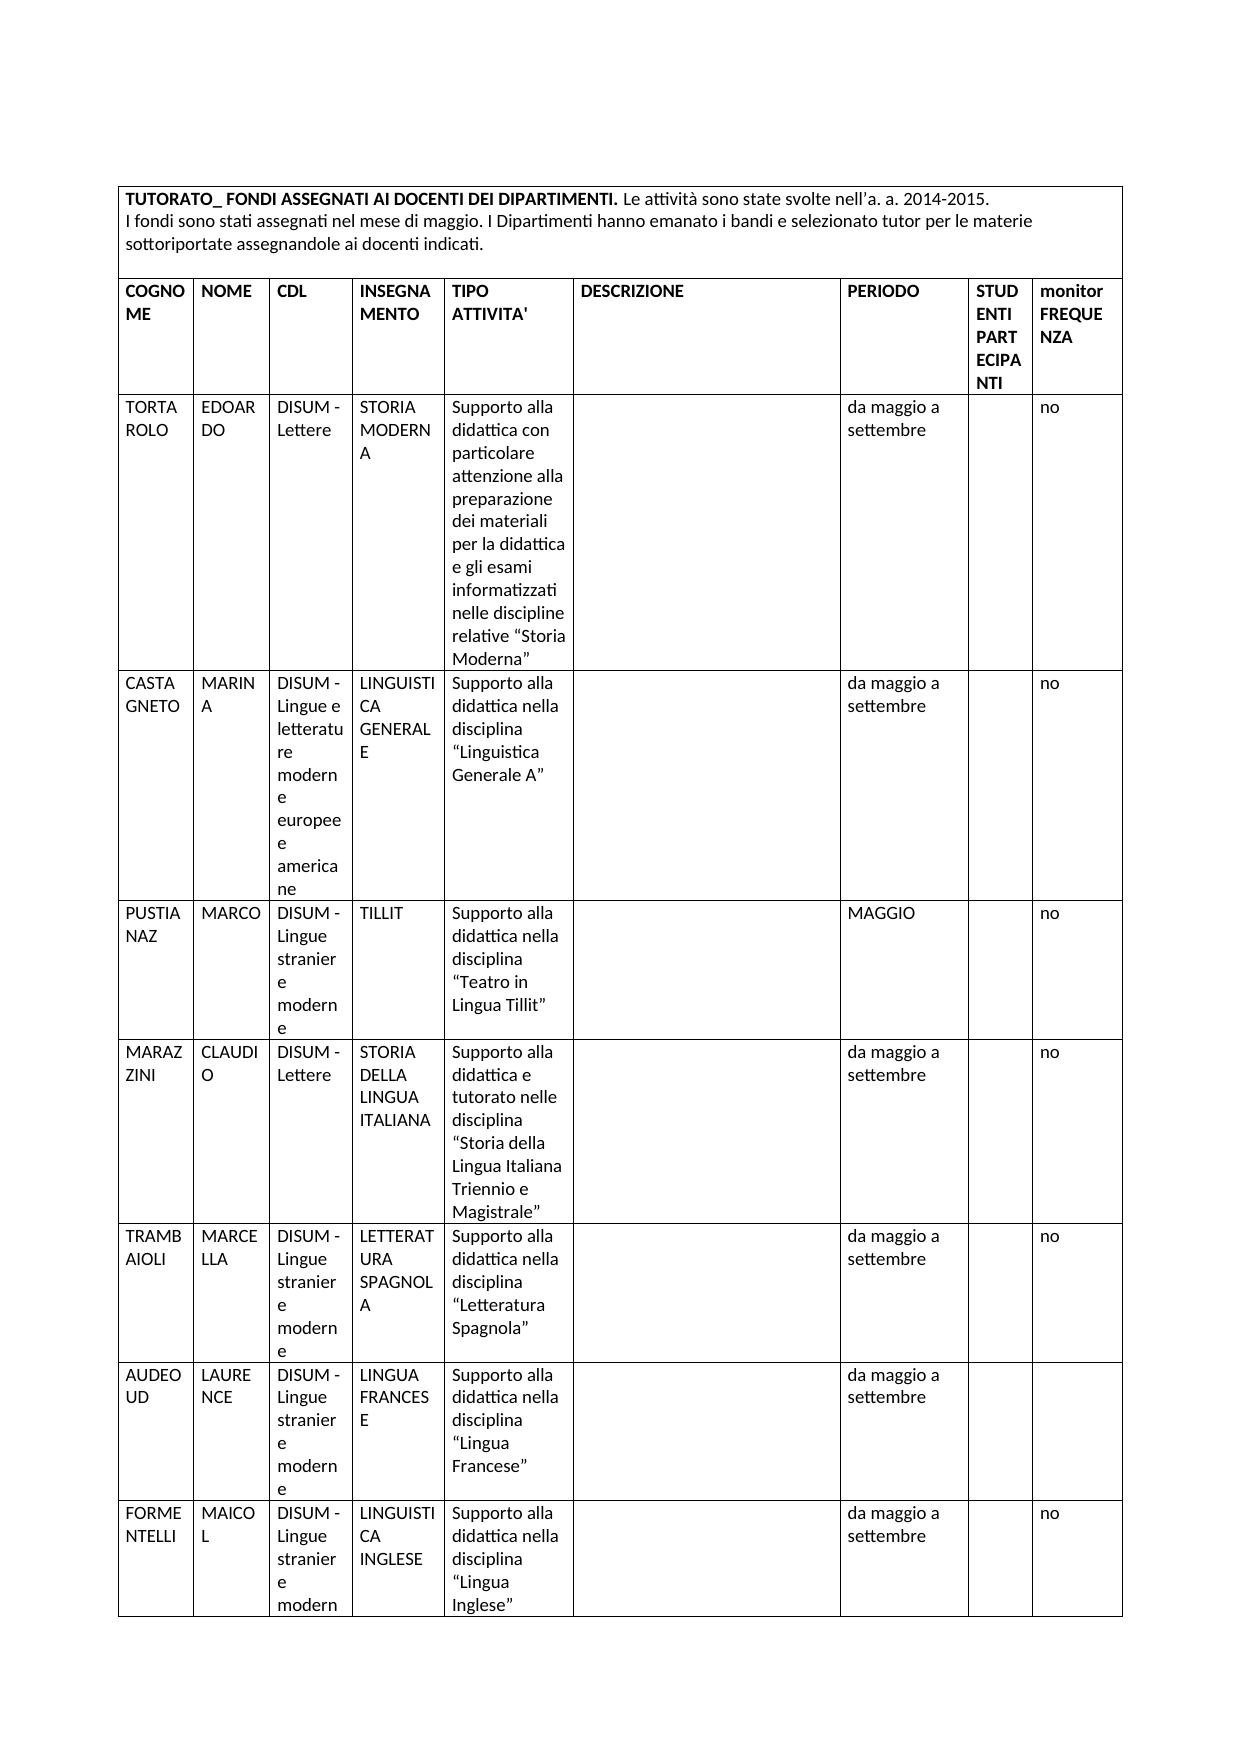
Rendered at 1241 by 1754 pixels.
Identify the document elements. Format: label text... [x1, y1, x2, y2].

table_cell FORMENTELLI [119, 1501, 193, 1616]
table_cell MARAZZINI [119, 1040, 193, 1223]
table_cell [574, 1224, 840, 1362]
table_cell [1033, 1363, 1122, 1500]
table_cell MAICOL [194, 1501, 269, 1616]
table_cell Supporto alla didattica nella disciplina “Lingua Francese” [445, 1363, 573, 1500]
table_cell CASTAGNETO [119, 671, 193, 900]
table_cell MAGGIO [841, 901, 968, 1039]
table_cell [574, 395, 840, 670]
table_cell da maggio a settembre [841, 1040, 968, 1223]
table_cell LETTERATURA SPAGNOLA [353, 1224, 444, 1362]
table_cell [574, 1363, 840, 1500]
table_cell DESCRIZIONE [574, 279, 840, 394]
table_cell [969, 1363, 1032, 1500]
table_cell [574, 1501, 840, 1616]
table_cell Supporto alla didattica con particolare attenzione alla preparazione dei materiali per la didattica e gli esami informatizzati nelle discipline relative “Storia Moderna” [445, 395, 573, 670]
table_cell MARINA [194, 671, 269, 900]
table_cell Supporto alla didattica nella disciplina “Lingua Inglese” [445, 1501, 573, 1616]
table_cell no [1033, 1040, 1122, 1223]
table_cell NOME [194, 279, 269, 394]
table_cell [969, 1224, 1032, 1362]
table_cell no [1033, 671, 1122, 900]
table_cell Supporto alla didattica nella disciplina “Letteratura Spagnola” [445, 1224, 573, 1362]
table_cell da maggio a settembre [841, 1501, 968, 1616]
table_cell [969, 1501, 1032, 1616]
table_cell STUDENTI PARTECIPANTI [969, 279, 1032, 394]
table_cell LAURENCE [194, 1363, 269, 1500]
table_cell Supporto alla didattica nella disciplina “Linguistica Generale A” [445, 671, 573, 900]
table_cell TRAMBAIOLI [119, 1224, 193, 1362]
table_cell DISUM - Lettere [270, 395, 352, 670]
table_cell LINGUISTICA GENERALE [353, 671, 444, 900]
table_cell MARCELLA [194, 1224, 269, 1362]
table_cell LINGUISTICA INGLESE [353, 1501, 444, 1616]
table_cell da maggio a settembre [841, 1363, 968, 1500]
table_cell COGNOME [119, 279, 193, 394]
table_cell no [1033, 901, 1122, 1039]
table_cell LINGUA FRANCESE [353, 1363, 444, 1500]
table_cell TILLIT [353, 901, 444, 1039]
table_cell DISUM - Lingue straniere moderne [270, 1224, 352, 1362]
table_cell INSEGNAMENTO [353, 279, 444, 394]
table_cell PERIODO [841, 279, 968, 394]
table_cell DISUM - Lingue straniere modern [270, 1501, 352, 1616]
table_cell STORIA MODERNA [353, 395, 444, 670]
table_cell da maggio a settembre [841, 671, 968, 900]
table_cell no [1033, 395, 1122, 670]
table_cell Supporto alla didattica e tutorato nelle disciplina “Storia della Lingua Italiana Triennio e Magistrale” [445, 1040, 573, 1223]
table_cell [969, 671, 1032, 900]
table_cell DISUM - Lingue straniere moderne [270, 901, 352, 1039]
table_cell Supporto alla didattica nella disciplina “Teatro in Lingua Tillit” [445, 901, 573, 1039]
table_cell [574, 1040, 840, 1223]
table_cell MARCO [194, 901, 269, 1039]
table_cell STORIA DELLA LINGUA ITALIANA [353, 1040, 444, 1223]
table_cell [969, 901, 1032, 1039]
table_cell DISUM - Lingue straniere moderne [270, 1363, 352, 1500]
table_cell [574, 671, 840, 900]
table_cell da maggio a settembre [841, 395, 968, 670]
table_cell TORTAROLO [119, 395, 193, 670]
table_cell CLAUDIO [194, 1040, 269, 1223]
table_cell EDOARDO [194, 395, 269, 670]
table_cell no [1033, 1501, 1122, 1616]
table_cell AUDEOUD [119, 1363, 193, 1500]
table_cell CDL [270, 279, 352, 394]
table_cell no [1033, 1224, 1122, 1362]
table_cell [574, 901, 840, 1039]
table_cell DISUM - Lingue e letterature moderne europee e americane [270, 671, 352, 900]
table_header TUTORATO_ FONDI ASSEGNATI AI DOCENTI DEI DIPARTIMENTI. Le attività sono state svolte nell’a. a. 2014-2015. I fondi sono stati assegnati nel mese di maggio. I Dipartimenti hanno emanato i bandi e selezionato tutor per le materie sottoriportate assegnandole ai docenti indicati. [119, 187, 1122, 278]
table_cell da maggio a settembre [841, 1224, 968, 1362]
table_cell TIPO ATTIVITA' [445, 279, 573, 394]
table_cell [969, 1040, 1032, 1223]
table_cell [969, 395, 1032, 670]
table_cell monitor FREQUENZA [1033, 279, 1122, 394]
table_cell PUSTIANAZ [119, 901, 193, 1039]
table_cell DISUM - Lettere [270, 1040, 352, 1223]
